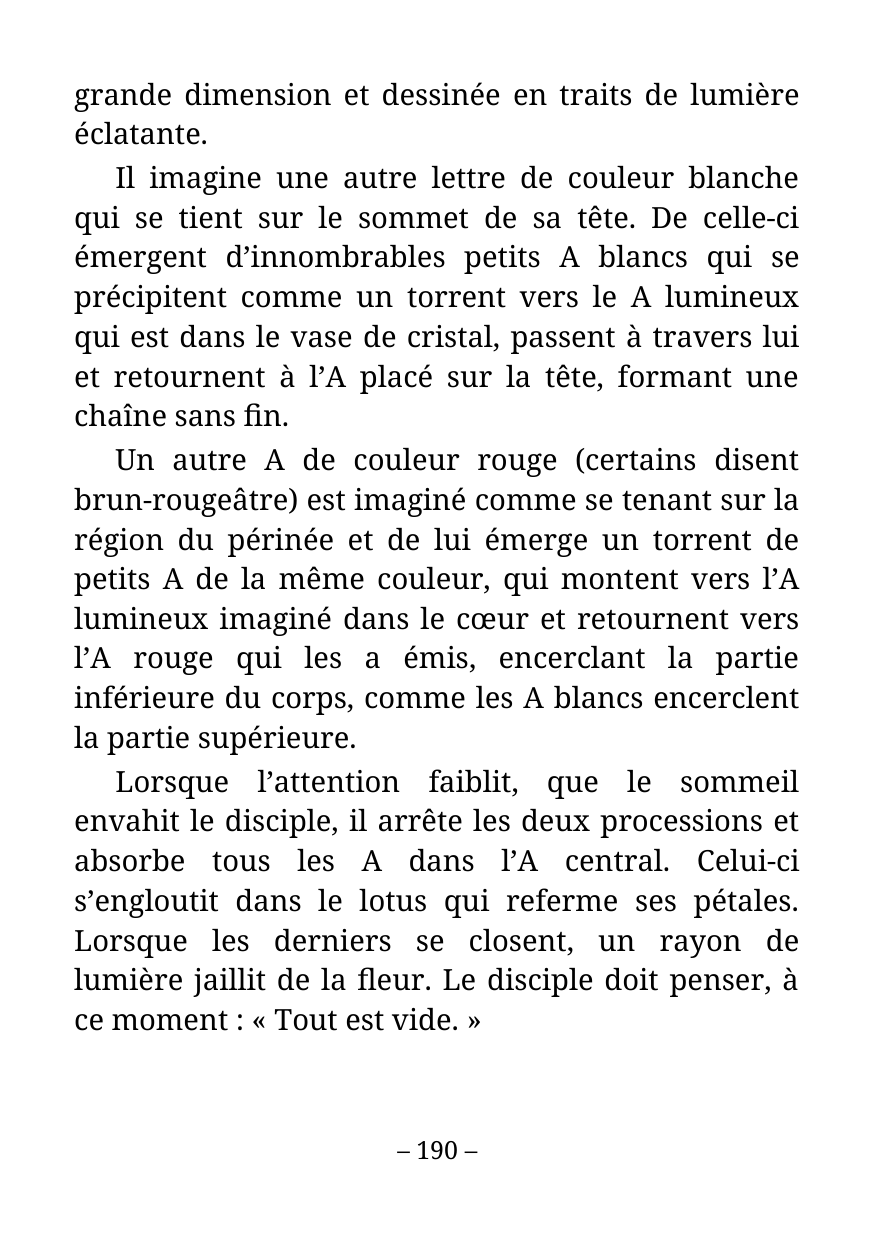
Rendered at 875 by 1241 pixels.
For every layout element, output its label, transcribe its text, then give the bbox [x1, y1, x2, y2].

text grande dimension et dessinée en traits de lumière éclatante. [74, 74, 800, 153]
text Lorsque l’attention faiblit, que le sommeil envahit le disciple, il arrête les deux processions et absorbe tous les A dans l’A central. Celui-ci s’engloutit dans le lotus qui referme ses pétales. Lorsque les derniers se closent, un rayon de lumière jaillit de la fleur. Le disciple doit penser, à ce moment : « Tout est vide. » [74, 761, 800, 1039]
text Il imagine une autre lettre de couleur blanche qui se tient sur le sommet de sa tête. De celle-ci émergent d’innombrables petits A blancs qui se précipitent comme un torrent vers le A lumineux qui est dans le vase de cristal, passent à travers lui et retournent à l’A placé sur la tête, formant une chaîne sans fin. [74, 157, 800, 435]
text Un autre A de couleur rouge (certains disent brun-rougeâtre) est imaginé comme se tenant sur la région du périnée et de lui émerge un torrent de petits A de la même couleur, qui montent vers l’A lumineux imaginé dans le cœur et retournent vers l’A rouge qui les a émis, encerclant la partie inférieure du corps, comme les A blancs encerclent la partie supérieure. [74, 439, 800, 757]
